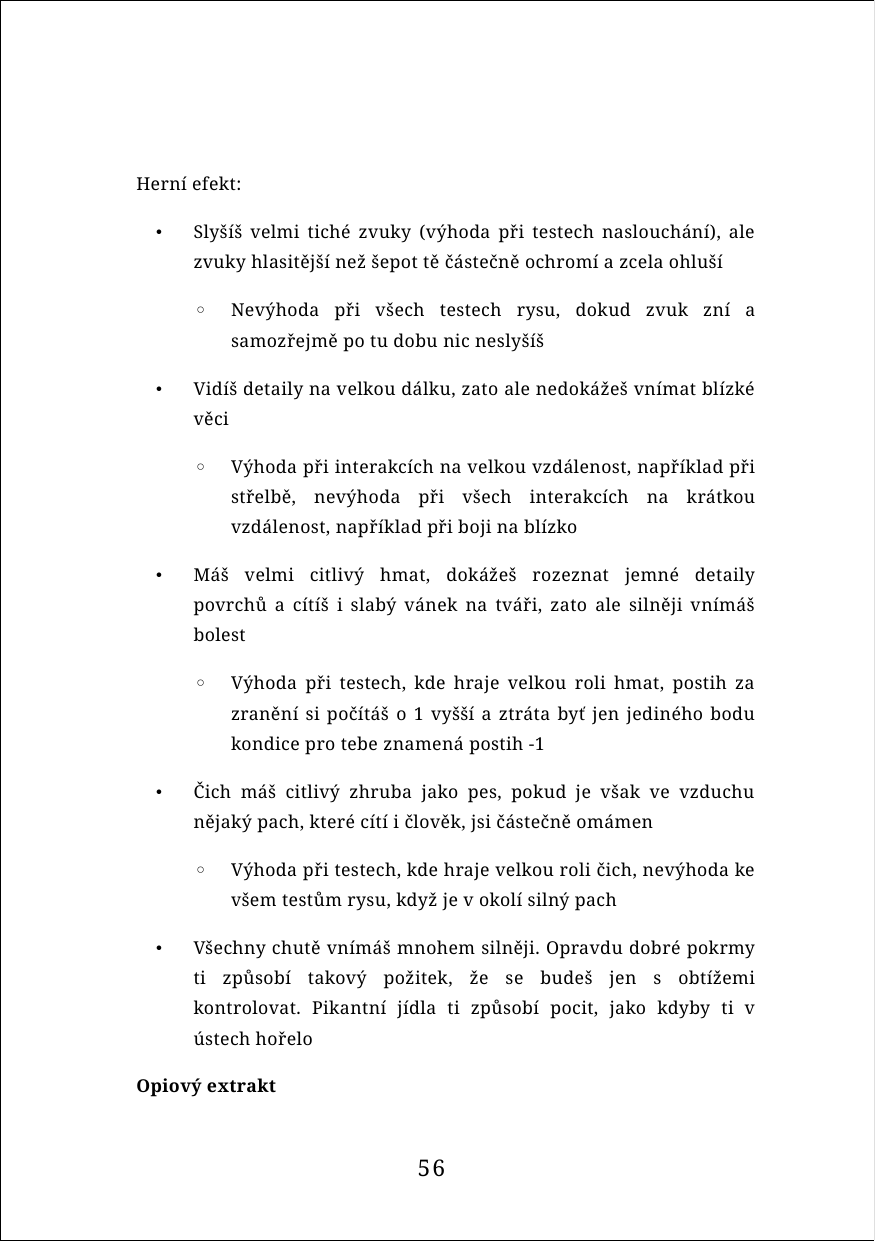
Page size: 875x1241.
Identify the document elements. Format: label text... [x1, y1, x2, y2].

list Čich máš citlivý zhruba jako pes, pokud je však ve vzduchu nějaký pach, které cítí i člověk, jsi částečně omámen [156, 779, 756, 833]
list Výhoda při testech, kde hraje velkou roli hmat, postih za zranění si počítáš o 1 vyšší a ztráta byť jen jediného bodu kondice pro tebe znamená postih -1 [193, 671, 756, 755]
list Vidíš detaily na velkou dálku, zato ale nedokážeš vnímat blízké věci [156, 376, 756, 430]
list Slyšíš velmi tiché zvuky (výhoda při testech naslouchání), ale zvuky hlasitější než šepot tě částečně ochromí a zcela ohluší [156, 220, 756, 274]
list Výhoda při testech, kde hraje velkou roli čich, nevýhoda ke všem testům rysu, když je v okolí silný pach [193, 857, 756, 912]
text Opiový extrakt [136, 1074, 756, 1098]
text Herní efekt: [136, 172, 756, 196]
list Výhoda při interakcích na velkou vzdálenost, například při střelbě, nevýhoda při všech interakcích na krátkou vzdálenost, například při boji na blízko [193, 454, 756, 539]
list Nevýhoda při všech testech rysu, dokud zvuk zní a samozřejmě po tu dobu nic neslyšíš [193, 298, 756, 352]
list Všechny chutě vnímáš mnohem silněji. Opravdu dobré pokrmy ti způsobí takový požitek, že se budeš jen s obtížemi kontrolovat. Pikantní jídla ti způsobí pocit, jako kdyby ti v ústech hořelo [156, 935, 756, 1050]
list Máš velmi citlivý hmat, dokážeš rozeznat jemné detaily povrchů a cítíš i slabý vánek na tváři, zato ale silněji vnímáš bolest [156, 562, 756, 647]
